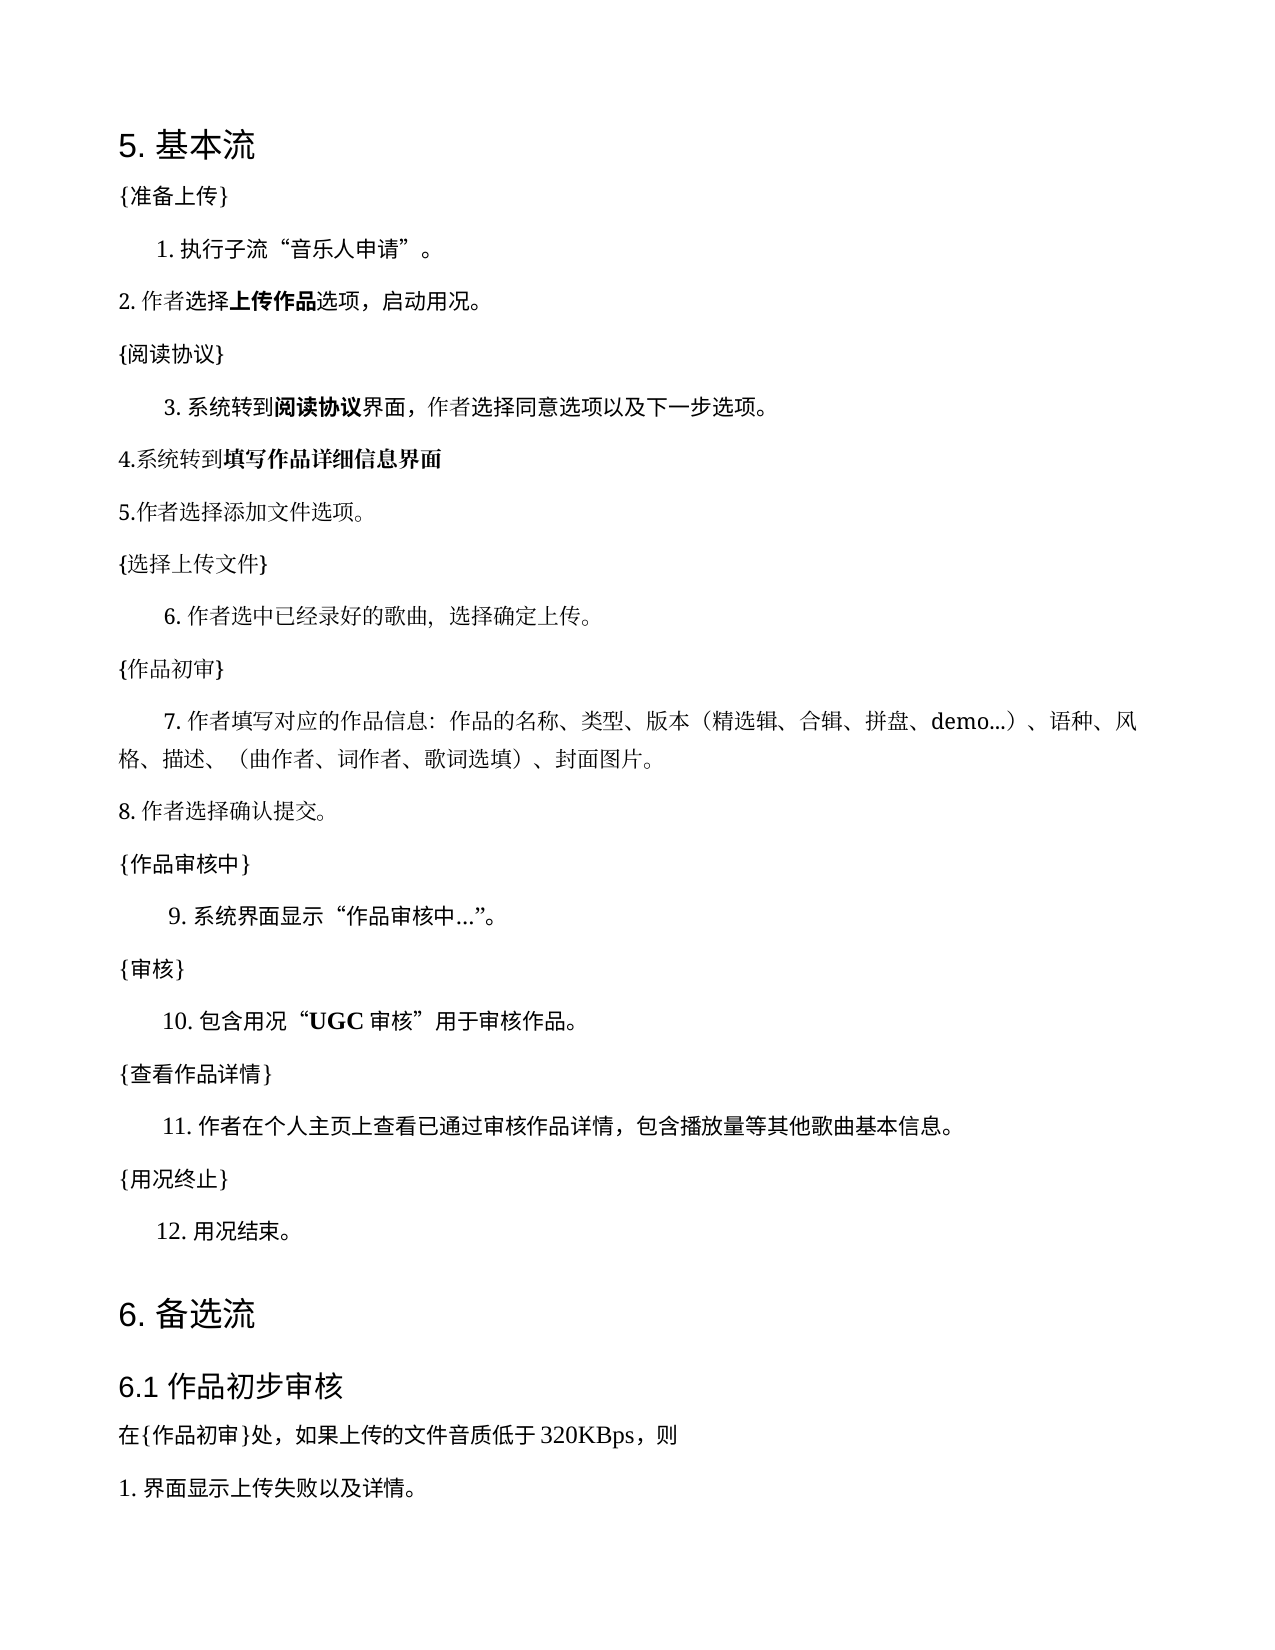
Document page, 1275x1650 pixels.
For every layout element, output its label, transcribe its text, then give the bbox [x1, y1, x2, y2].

text 5.作者选择添加文件选项。 [118, 495, 1157, 526]
text {审核} [118, 952, 1157, 983]
subtitle 5. 基本流 [118, 118, 1157, 167]
text {作品审核中} [118, 847, 1157, 878]
text 1. 执行子流“音乐人申请”。 [118, 232, 1157, 263]
text {查看作品详情} [118, 1057, 1157, 1088]
text 9. 系统界面显示“作品审核中...”。 [118, 899, 1157, 931]
text 6. 作者选中已经录好的歌曲，选择确定上传。 [118, 599, 1157, 631]
text 8. 作者选择确认提交。 [118, 794, 1157, 826]
text 7. 作者填写对应的作品信息：作品的名称、类型、版本（精选辑、合辑、拼盘、demo...）、语种、风格、描述、（曲作者、词作者、歌词选填）、封面图片。 [118, 704, 1157, 773]
text 12. 用况结束。 [118, 1214, 1157, 1246]
text 2. 作者选择上传作品选项，启动用况。 [118, 284, 1157, 316]
text {阅读协议} [118, 337, 1157, 369]
text 4.系统转到填写作品详细信息界面 [118, 442, 1157, 474]
text 3. 系统转到阅读协议界面，作者选择同意选项以及下一步选项。 [118, 389, 1157, 421]
text 10. 包含用况“UGC审核”用于审核作品。 [118, 1004, 1157, 1036]
subtitle 6.1 作品初步审核 [118, 1363, 1157, 1406]
text {选择上传文件} [118, 547, 1157, 579]
text {作品初审} [118, 652, 1157, 683]
text 1. 界面显示上传失败以及详情。 [118, 1471, 1157, 1502]
text 11. 作者在个人主页上查看已通过审核作品详情，包含播放量等其他歌曲基本信息。 [118, 1109, 1157, 1141]
subtitle 6. 备选流 [118, 1288, 1157, 1336]
text {准备上传} [118, 179, 1157, 211]
text {用况终止} [118, 1162, 1157, 1193]
text 在{作品初审}处，如果上传的文件音质低于320KBps，则 [118, 1418, 1157, 1450]
